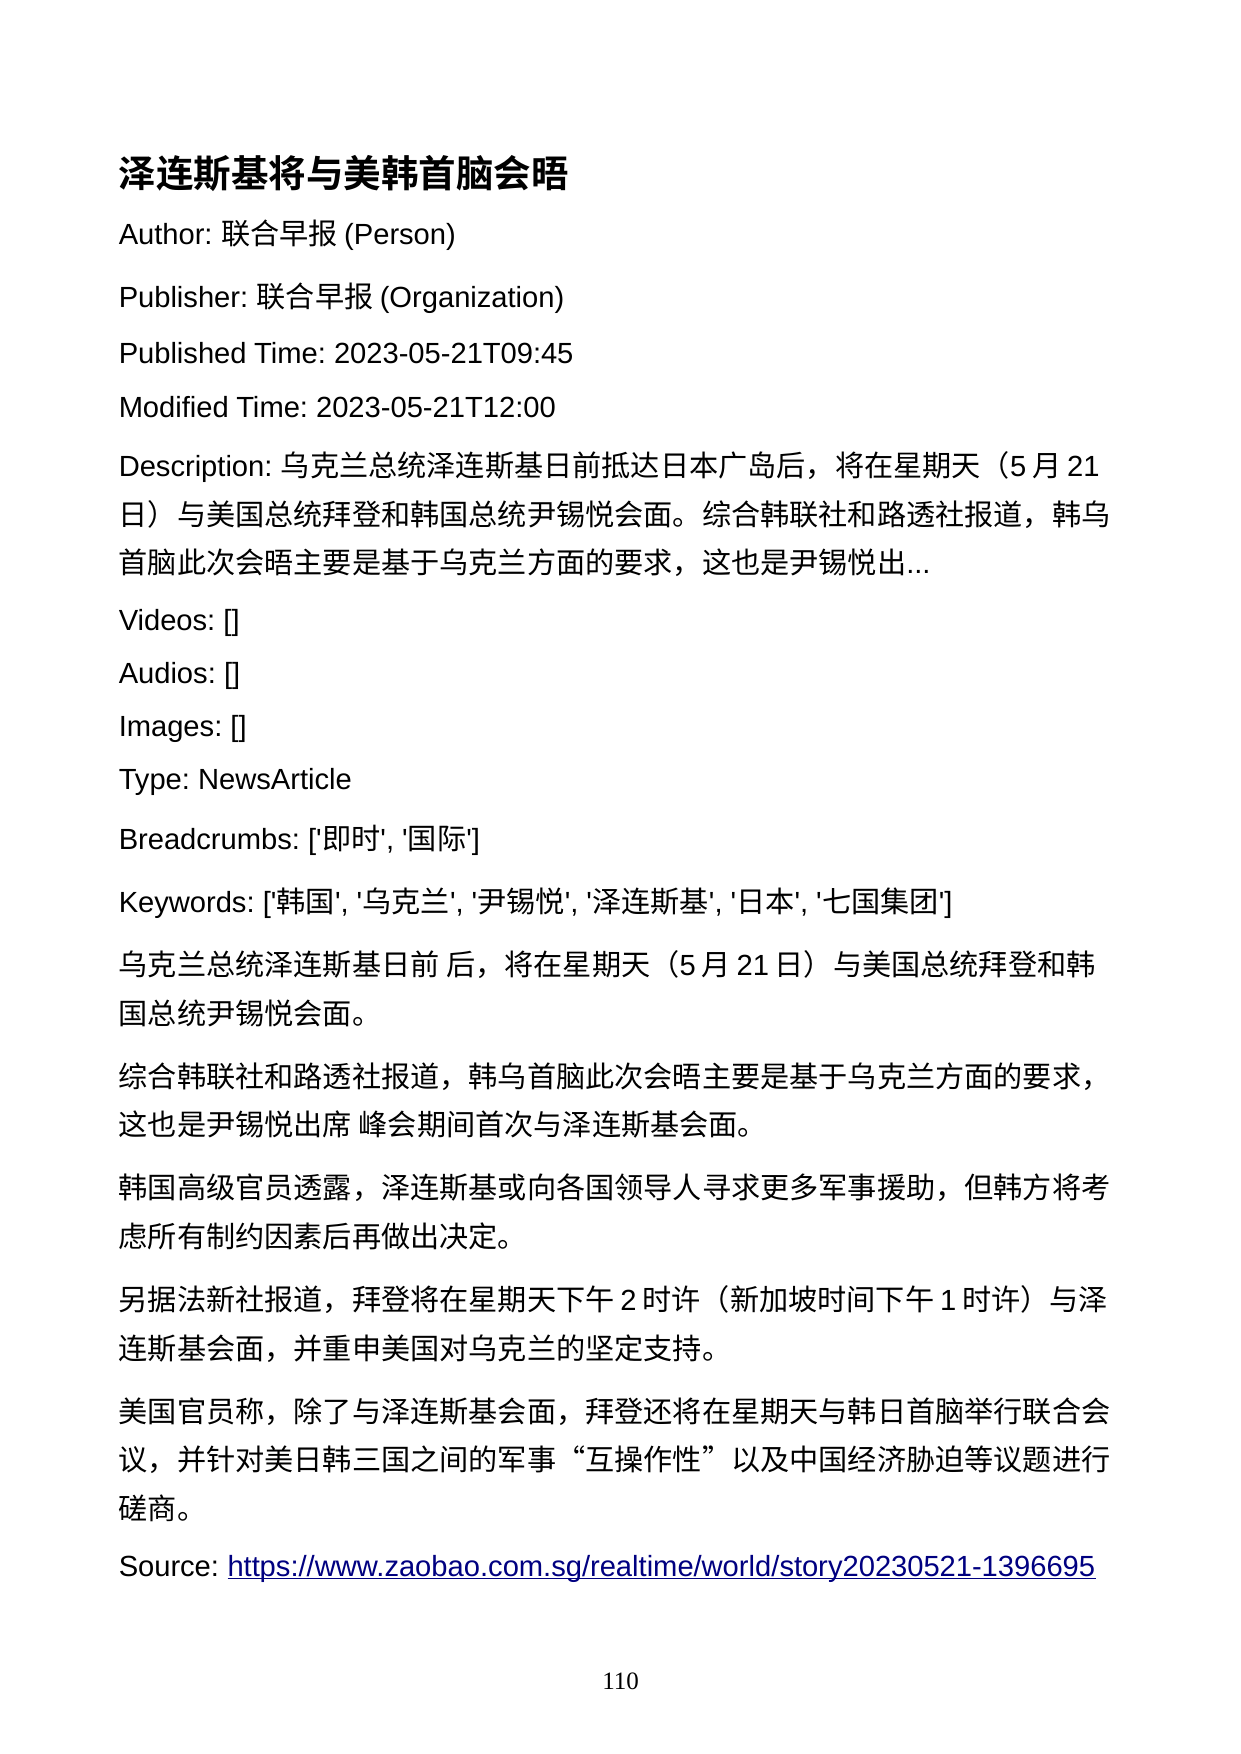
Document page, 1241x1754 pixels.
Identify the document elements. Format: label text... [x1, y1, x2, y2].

text Keywords: ['韩国', '乌克兰', '尹锡悦', '泽连斯基', '日本', '七国集团'] [118, 879, 1122, 921]
text 另据法新社报道，拜登将在星期天下午2时许（新加坡时间下午1时许）与泽连斯基会面，并重申美国对乌克兰的坚定支持。 [118, 1277, 1122, 1368]
text Audios: [] [118, 656, 1122, 690]
text Type: NewsArticle [118, 762, 1122, 796]
text Source: https://www.zaobao.com.sg/realtime/world/story20230521-1396695 [118, 1549, 1122, 1582]
text 综合韩联社和路透社报道，韩乌首脑此次会晤主要是基于乌克兰方面的要求，这也是尹锡悦出席 峰会期间首次与泽连斯基会面。 [118, 1053, 1122, 1144]
subtitle 泽连斯基将与美韩首脑会晤 [118, 143, 1122, 198]
text Videos: [] [118, 603, 1122, 637]
text Images: [] [118, 709, 1122, 743]
text Description: 乌克兰总统泽连斯基日前抵达日本广岛后，将在星期天（5月21日）与美国总统拜登和韩国总统尹锡悦会面。综合韩联社和路透社报道，韩乌首脑此次会晤主要是基于乌克兰方面的要求，这也是尹锡悦出... [118, 443, 1122, 582]
text 乌克兰总统泽连斯基日前 后，将在星期天（5月21日）与美国总统拜登和韩国总统尹锡悦会面。 [118, 942, 1122, 1033]
text Published Time: 2023-05-21T09:45 [118, 337, 1122, 370]
text 韩国高级官员透露，泽连斯基或向各国领导人寻求更多军事援助，但韩方将考虑所有制约因素后再做出决定。 [118, 1165, 1122, 1256]
text 美国官员称，除了与泽连斯基会面，拜登还将在星期天与韩日首脑举行联合会议，并针对美日韩三国之间的军事“互操作性”以及中国经济胁迫等议题进行磋商。 [118, 1388, 1122, 1528]
text Publisher: 联合早报 (Organization) [118, 273, 1122, 316]
text Modified Time: 2023-05-21T12:00 [118, 390, 1122, 423]
text Breadcrumbs: ['即时', '国际'] [118, 816, 1122, 858]
text Author: 联合早报 (Person) [118, 210, 1122, 253]
